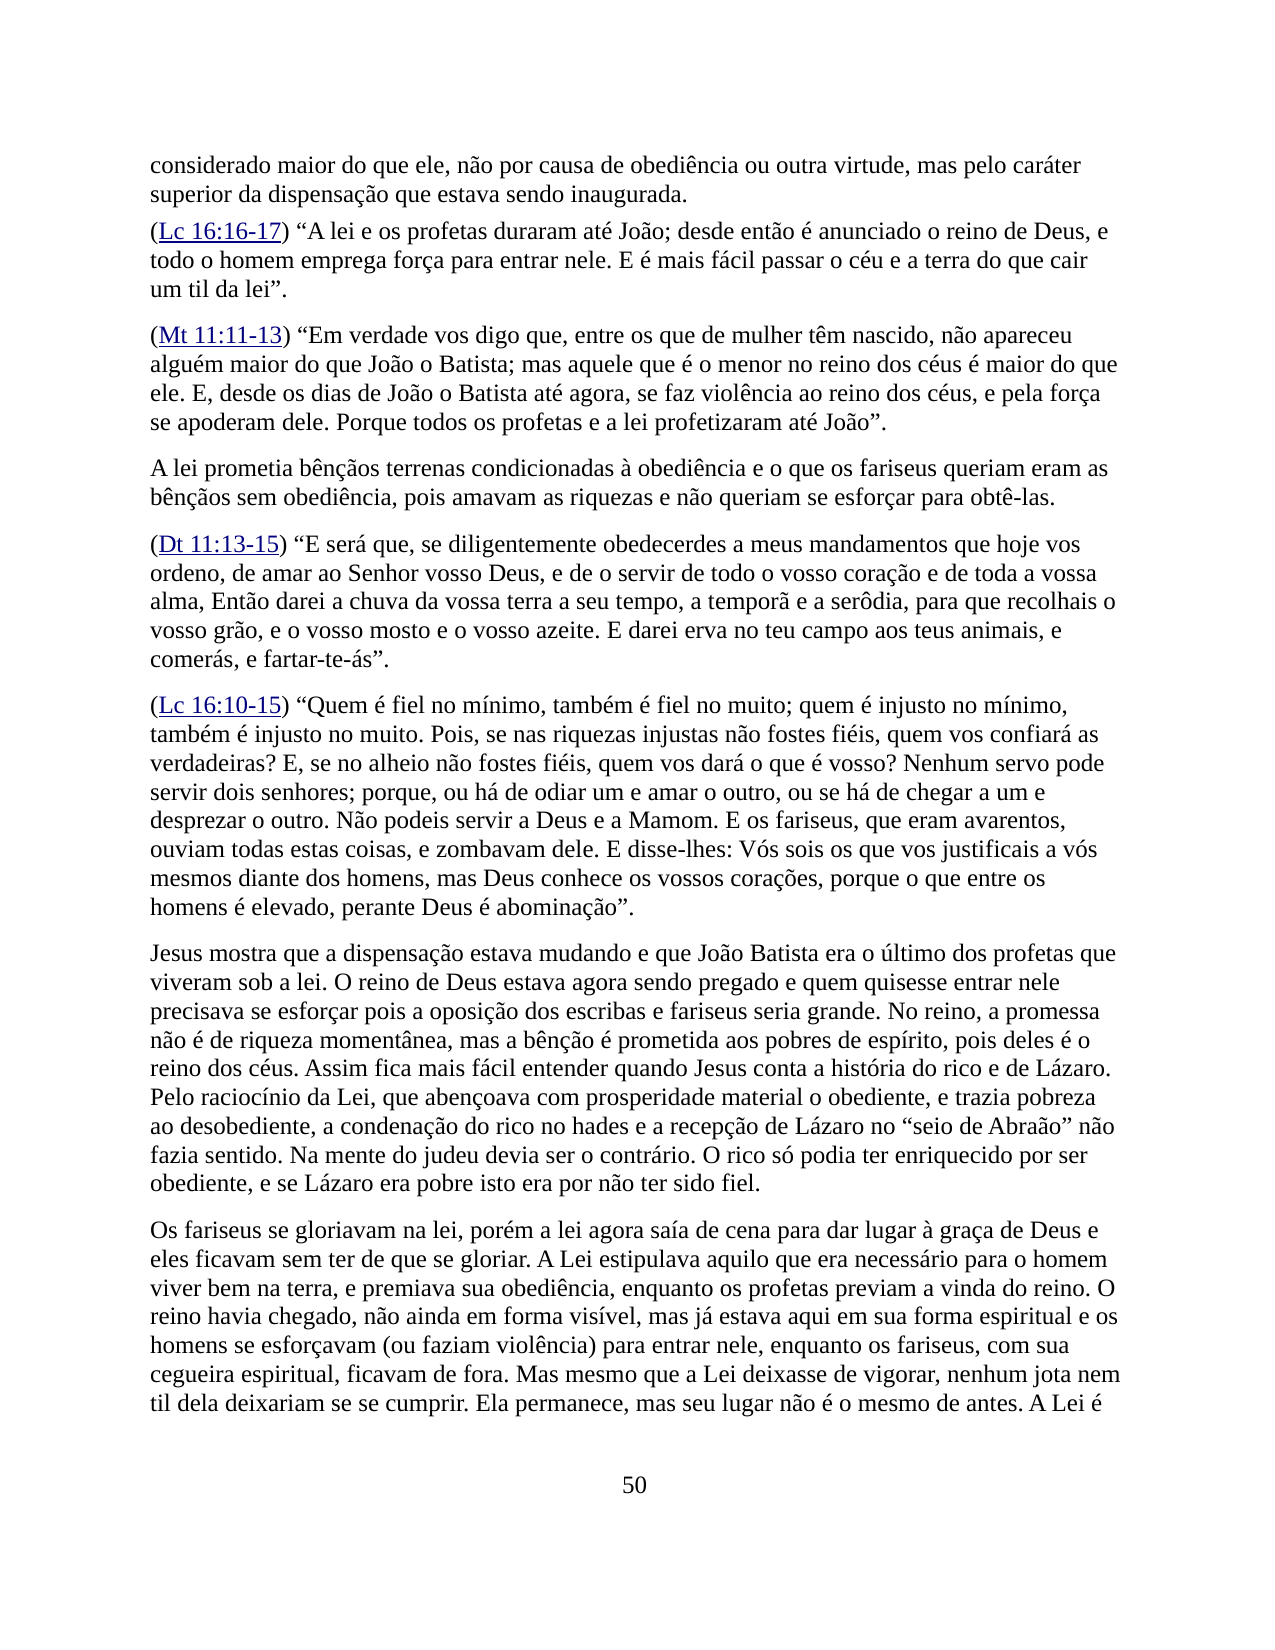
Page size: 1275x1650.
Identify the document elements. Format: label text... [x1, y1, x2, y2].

text (Lc 16:16-17) “A lei e os profetas duraram até João; desde então é anunciado o reino de Deus, e todo o homem emprega força para entrar nele. E é mais fácil passar o céu e a terra do que cair um til da lei”. [150, 216, 1125, 303]
text A lei prometia bênçãos terrenas condicionadas à obediência e o que os fariseus queriam eram as bênçãos sem obediência, pois amavam as riquezas e não queriam se esforçar para obtê-las. [150, 453, 1125, 511]
text (Dt 11:13-15) “E será que, se diligentemente obedecerdes a meus mandamentos que hoje vos ordeno, de amar ao Senhor vosso Deus, e de o servir de todo o vosso coração e de toda a vossa alma, Então darei a chuva da vossa terra a seu tempo, a temporã e a serôdia, para que recolhais o vosso grão, e o vosso mosto e o vosso azeite. E darei erva no teu campo aos teus animais, e comerás, e fartar-te-ás”. [150, 529, 1125, 673]
text (Mt 11:11-13) “Em verdade vos digo que, entre os que de mulher têm nascido, não apareceu alguém maior do que João o Batista; mas aquele que é o menor no reino dos céus é maior do que ele. E, desde os dias de João o Batista até agora, se faz violência ao reino dos céus, e pela força se apoderam dele. Porque todos os profetas e a lei profetizaram até João”. [150, 321, 1125, 436]
text Os fariseus se gloriavam na lei, porém a lei agora saía de cena para dar lugar à graça de Deus e eles ficavam sem ter de que se gloriar. A Lei estipulava aquilo que era necessário para o homem viver bem na terra, e premiava sua obediência, enquanto os profetas previam a vinda do reino. O reino havia chegado, não ainda em forma visível, mas já estava aqui em sua forma espiritual e os homens se esforçavam (ou faziam violência) para entrar nele, enquanto os fariseus, com sua cegueira espiritual, ficavam de fora. Mas mesmo que a Lei deixasse de vigorar, nenhum jota nem til dela deixariam se se cumprir. Ela permanece, mas seu lugar não é o mesmo de antes. A Lei é [150, 1215, 1125, 1416]
text Jesus mostra que a dispensação estava mudando e que João Batista era o último dos profetas que viveram sob a lei. O reino de Deus estava agora sendo pregado e quem quisesse entrar nele precisava se esforçar pois a oposição dos escribas e fariseus seria grande. No reino, a promessa não é de riqueza momentânea, mas a bênção é prometida aos pobres de espírito, pois deles é o reino dos céus. Assim fica mais fácil entender quando Jesus conta a história do rico e de Lázaro. Pelo raciocínio da Lei, que abençoava com prosperidade material o obediente, e trazia pobreza ao desobediente, a condenação do rico no hades e a recepção de Lázaro no “seio de Abraão” não fazia sentido. Na mente do judeu devia ser o contrário. O rico só podia ter enriquecido por ser obediente, e se Lázaro era pobre isto era por não ter sido fiel. [150, 938, 1125, 1197]
text considerado maior do que ele, não por causa de obediência ou outra virtude, mas pelo caráter superior da dispensação que estava sendo inaugurada. [150, 150, 1125, 207]
text (Lc 16:10-15) “Quem é fiel no mínimo, também é fiel no muito; quem é injusto no mínimo, também é injusto no muito. Pois, se nas riquezas injustas não fostes fiéis, quem vos confiará as verdadeiras? E, se no alheio não fostes fiéis, quem vos dará o que é vosso? Nenhum servo pode servir dois senhores; porque, ou há de odiar um e amar o outro, ou se há de chegar a um e desprezar o outro. Não podeis servir a Deus e a Mamom. E os fariseus, que eram avarentos, ouviam todas estas coisas, e zombavam dele. E disse-lhes: Vós sois os que vos justificais a vós mesmos diante dos homens, mas Deus conhece os vossos corações, porque o que entre os homens é elevado, perante Deus é abominação”. [150, 691, 1125, 921]
